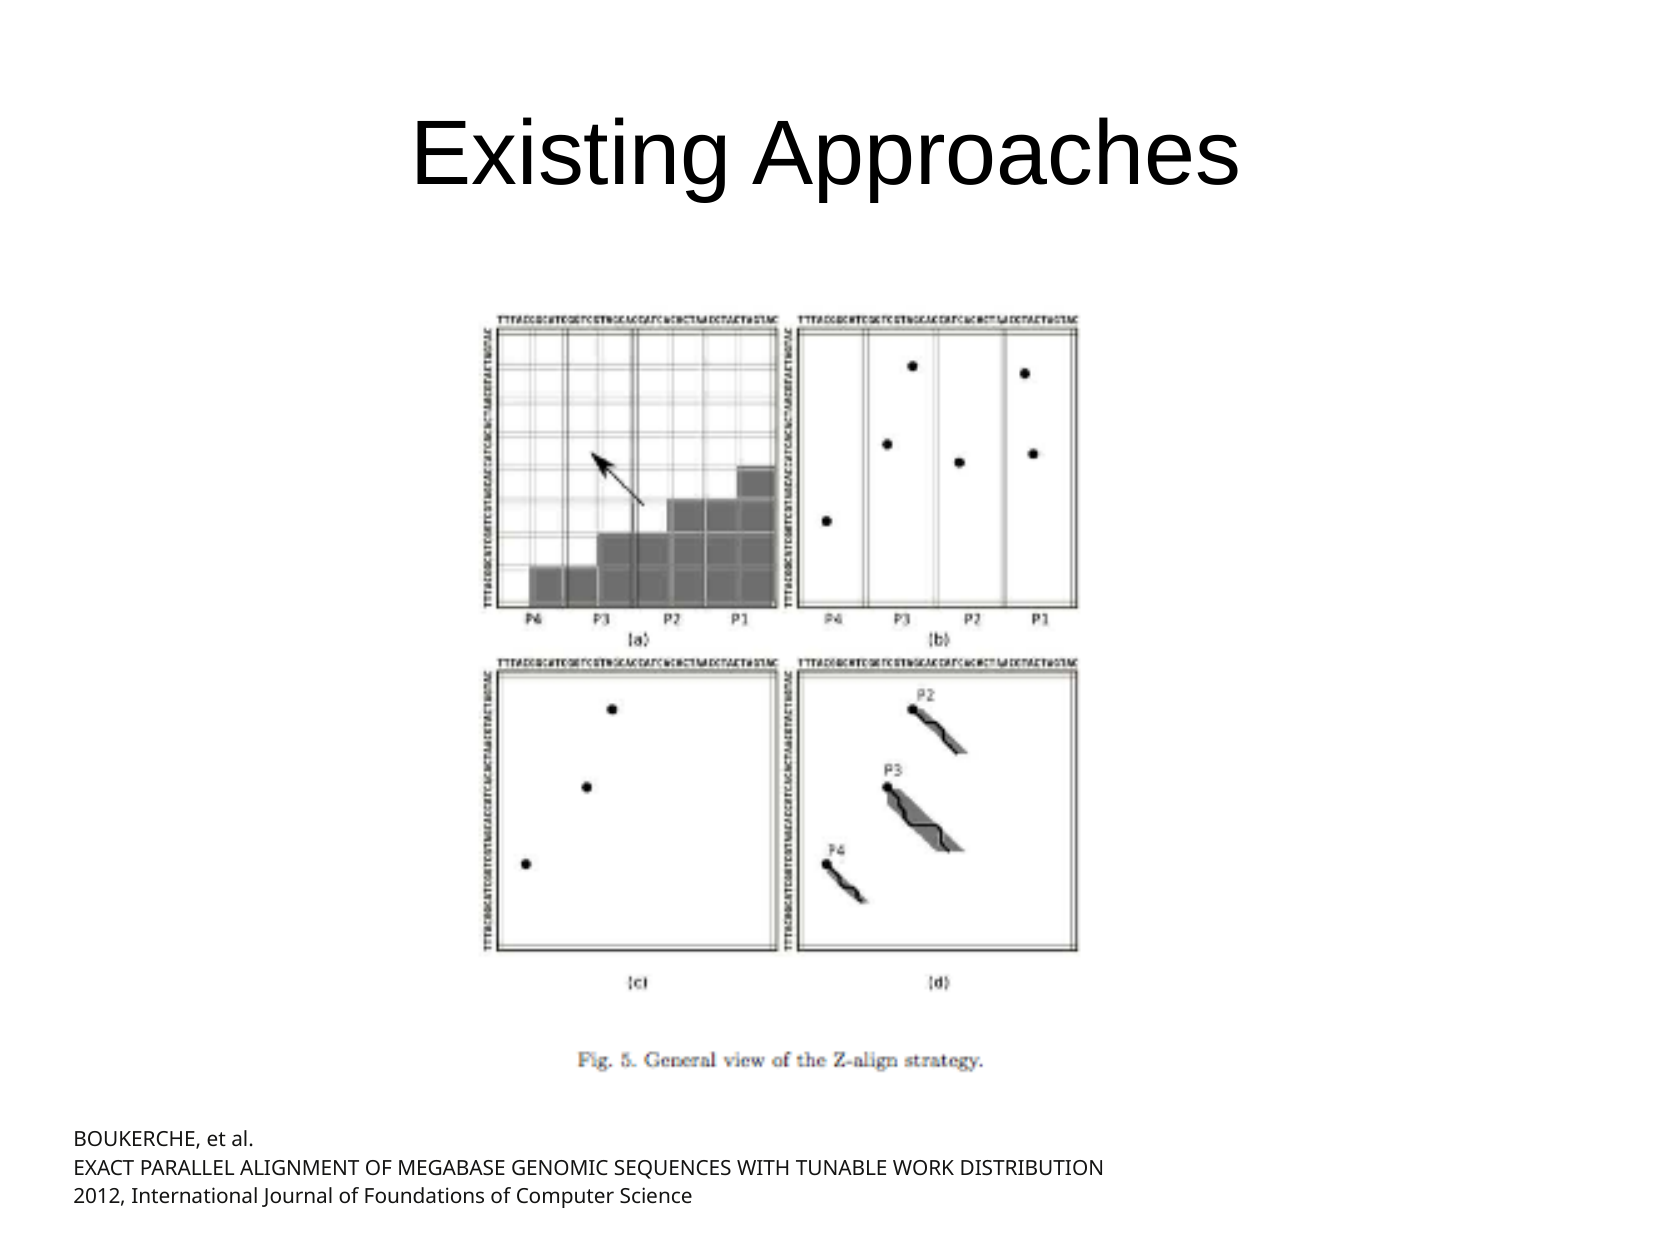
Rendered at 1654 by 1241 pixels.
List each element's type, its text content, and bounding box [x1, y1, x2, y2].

title Existing Approaches [82, 49, 1571, 257]
text_box BOUKERCHE, et al. EXACT PARALLEL ALIGNMENT OF MEGABASE GENOMIC SEQUENCES WITH TUNABLE WORK DISTRIBUTION 2012, International Journal of Foundations of Computer Science [58, 1117, 1156, 1201]
picture [437, 284, 1186, 1111]
